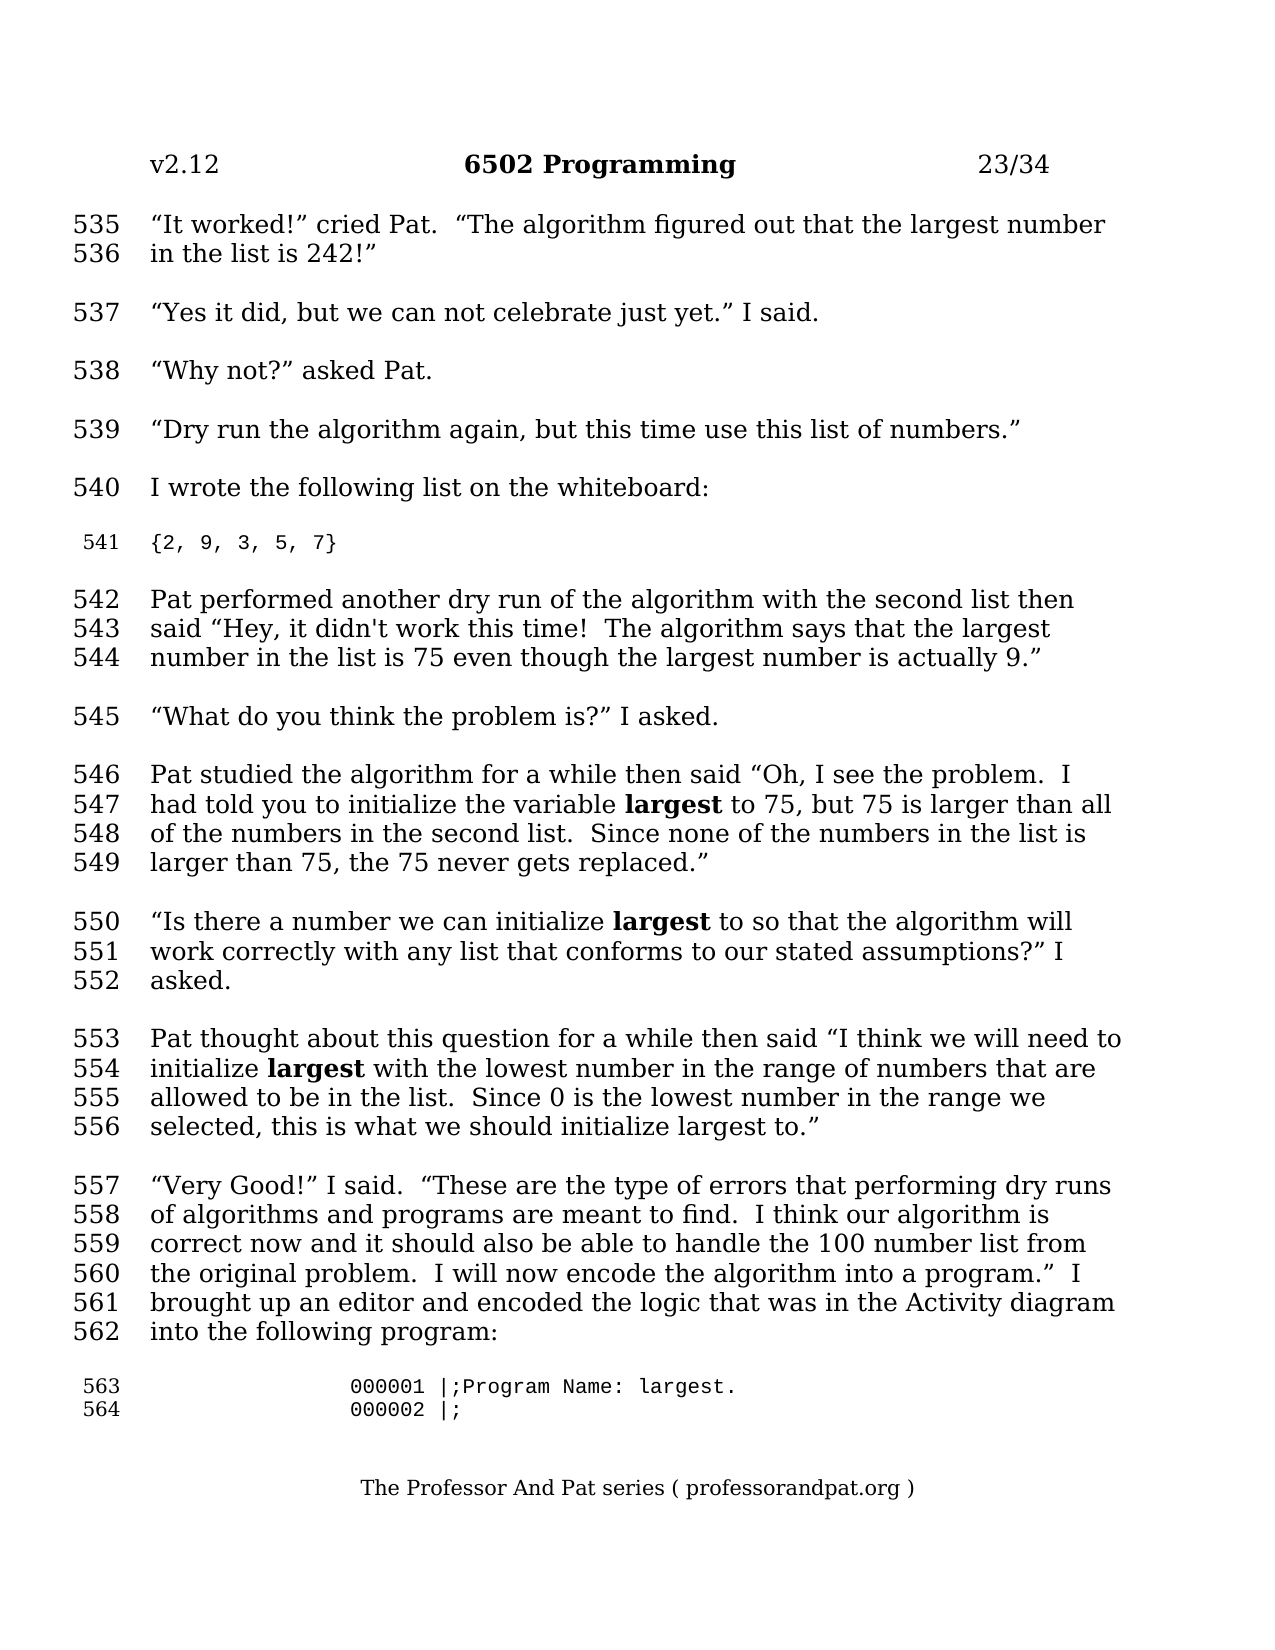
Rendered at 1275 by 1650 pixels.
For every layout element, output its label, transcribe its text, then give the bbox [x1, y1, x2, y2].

text Pat studied the algorithm for a while then said “Oh, I see the problem. I had told you to initialize the variable largest to 75, but 75 is larger than all of the numbers in the second list. Since none of the numbers in the list is larger than 75, the 75 never gets replaced.” [150, 760, 1125, 878]
text “Why not?” asked Pat. [150, 356, 1125, 386]
text “Very Good!” I said. “These are the type of errors that performing dry runs of algorithms and programs are meant to find. I think our algorithm is correct now and it should also be able to handle the 100 number list from the original problem. I will now encode the algorithm into a program.” I brought up an editor and encoded the logic that was in the Activity diagram into the following program: [150, 1171, 1125, 1347]
text “Yes it did, but we can not celebrate just yet.” I said. [150, 298, 1125, 327]
text “Is there a number we can initialize largest to so that the algorithm will work correctly with any list that conforms to our stated assumptions?” I asked. [150, 907, 1125, 995]
text “What do you think the problem is?” I asked. [150, 702, 1125, 731]
text Pat thought about this question for a while then said “I think we will need to initialize largest with the lowest number in the range of numbers that are allowed to be in the list. Since 0 is the lowest number in the range we selected, this is what we should initialize largest to.” [150, 1024, 1125, 1142]
text {2, 9, 3, 5, 7} [150, 532, 1125, 556]
text 000001 |;Program Name: largest. [150, 1376, 1125, 1399]
text Pat performed another dry run of the algorithm with the second list then said “Hey, it didn't work this time! The algorithm says that the largest number in the list is 75 even though the largest number is actually 9.” [150, 585, 1125, 673]
text “Dry run the algorithm again, but this time use this list of numbers.” [150, 415, 1125, 444]
text I wrote the following list on the whiteboard: [150, 473, 1125, 503]
text 000002 |; [150, 1399, 1125, 1423]
text “It worked!” cried Pat. “The algorithm figured out that the largest number in the list is 242!” [150, 210, 1125, 268]
